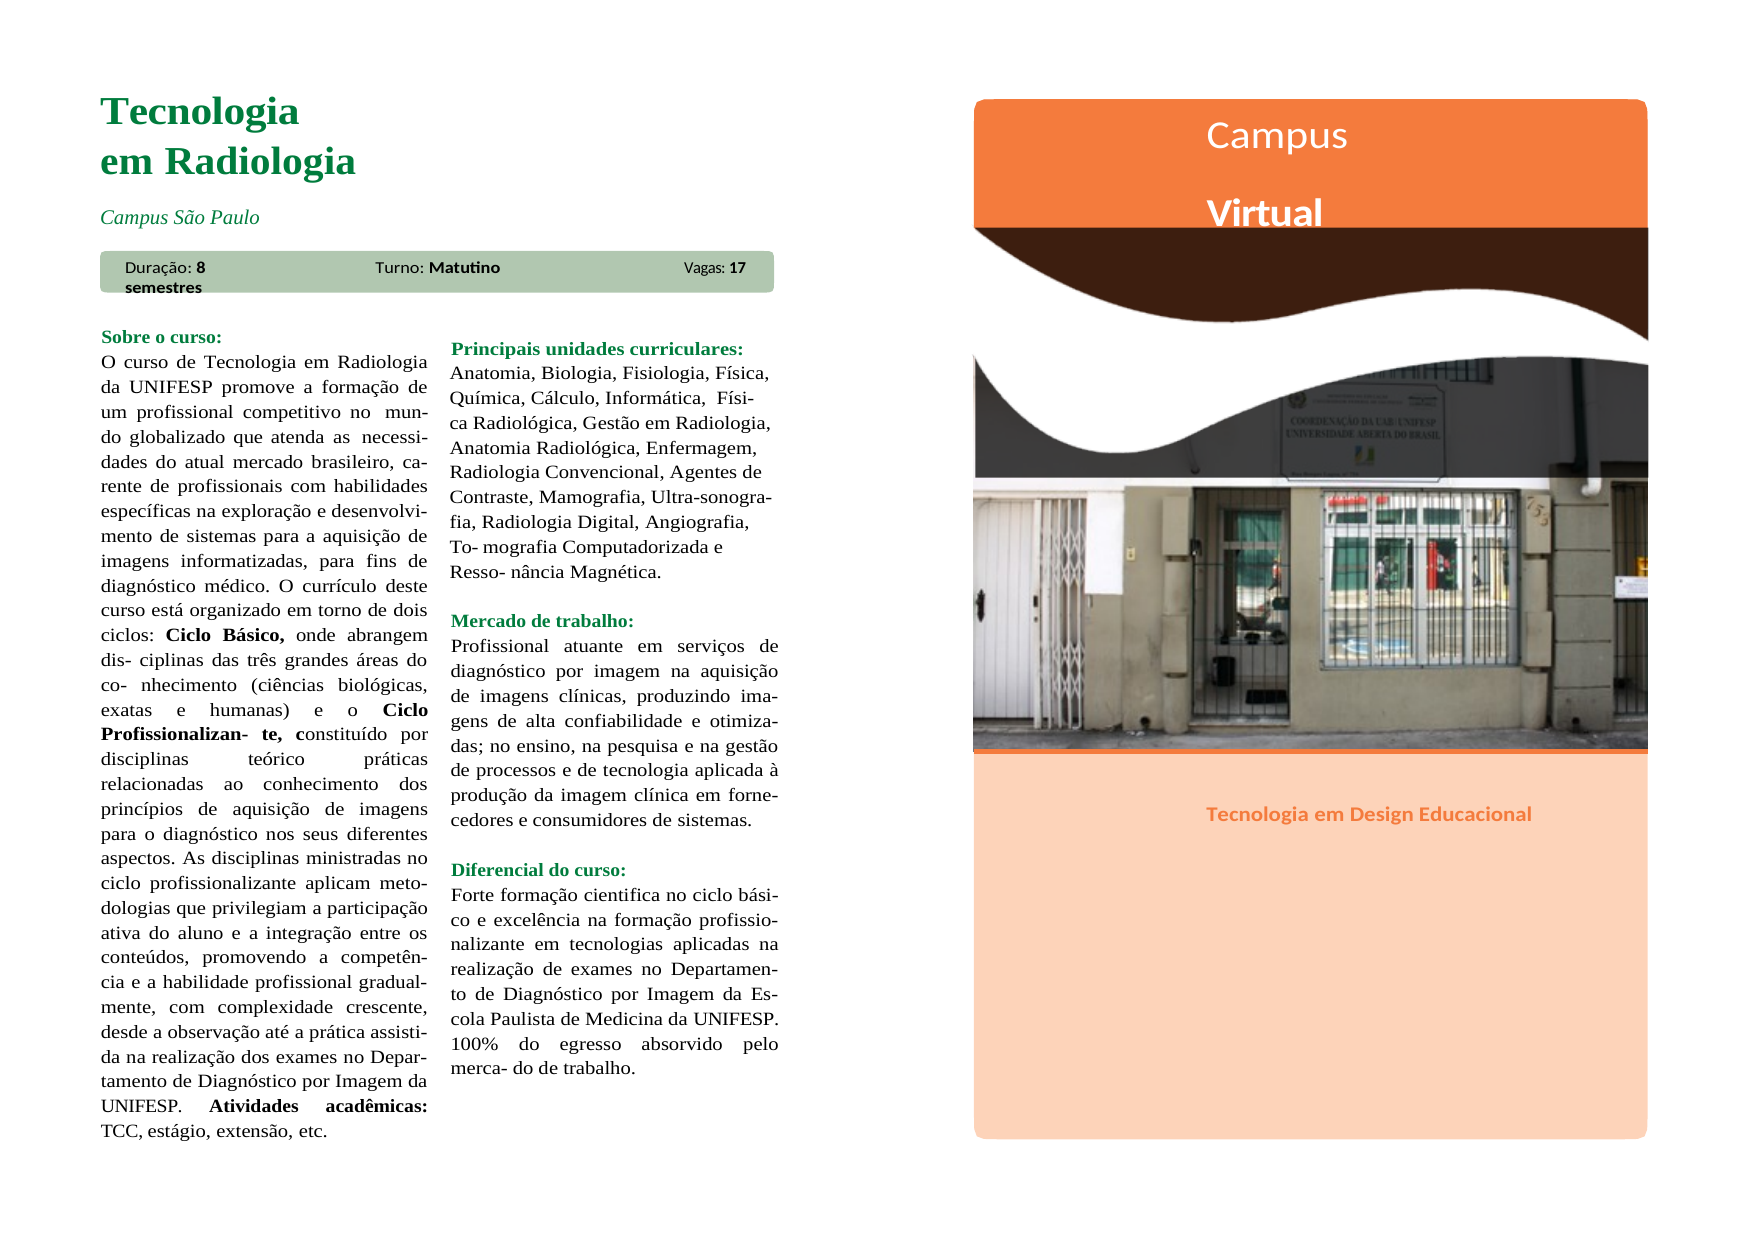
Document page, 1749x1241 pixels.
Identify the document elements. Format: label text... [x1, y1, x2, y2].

subtitle Tecnologia em Radiologia [100, 87, 358, 183]
subtitle Mercado de trabalho: [451, 610, 973, 632]
subtitle [1648, 859, 1749, 880]
text Principais unidades curriculares: Anatomia, Biologia, Fisiologia, Física, Química, Cálculo, Informática, Físi- ca Radiológica, Gestão em Radiologia, Anatomia Radiológica, Enfermagem, Radiologia Convencional, Agentes de Contraste, Mamografia, Ultra-sonogra- fia, Radiologia Digital, Angiografia, To- mografia Computadorizada e Resso- nância Magnética. [449, 337, 779, 582]
subtitle [1648, 205, 1749, 229]
text O curso de Tecnologia em Radiologia da UNIFESP promove a formação de um profissional competitivo no mun- do globalizado que atenda as necessi- dades do atual mercado brasileiro, ca- rente de profissionais com habilidades específicas na exploração e desenvolvi- mento de sistemas para a aquisição de imagens informatizadas, para fins de diagnóstico médico. O currículo deste curso está organizado em torno de dois ciclos: Ciclo Básico, onde abrangem dis- ciplinas das três grandes áreas do co- nhecimento (ciências biológicas, exatas e humanas) e o Ciclo Profissionalizan- te, constituído por disciplinas teórico práticas relacionadas ao conhecimento dos princípios de aquisição de imagens para o diagnóstico nos seus diferentes aspectos. As disciplinas ministradas no ciclo profissionalizante aplicam meto- dologias que privilegiam a participação ativa do aluno e a integração entre os conteúdos, promovendo a competên- cia e a habilidade profissional gradual- mente, com complexidade crescente, desde a observação até a prática assisti- da na realização dos exames no Depar- tamento de Diagnóstico por Imagem da UNIFESP. Atividades acadêmicas: TCC, estágio, extensão, etc. [101, 351, 428, 1141]
subtitle Sobre o curso: [101, 326, 428, 348]
text Forte formação cientifica no ciclo bási- co e excelência na formação profissio- nalizante em tecnologias aplicadas na realização de exames no Departamen- to de Diagnóstico por Imagem da Es- cola Paulista de Medicina da UNIFESP. 100% do egresso absorvido pelo merca- do de trabalho. [450, 884, 779, 1079]
subtitle Diferencial do curso: [451, 859, 973, 880]
subtitle Campus São Paulo [100, 205, 973, 229]
subtitle [1648, 610, 1749, 632]
text Profissional atuante em serviços de diagnóstico por imagem na aquisição de imagens clínicas, produzindo ima- gens de alta confiabilidade e otimiza- das; no ensino, na pesquisa e na gestão de processos e de tecnologia aplicada à produção da imagem clínica em forne- cedores e consumidores de sistemas. [450, 635, 779, 831]
